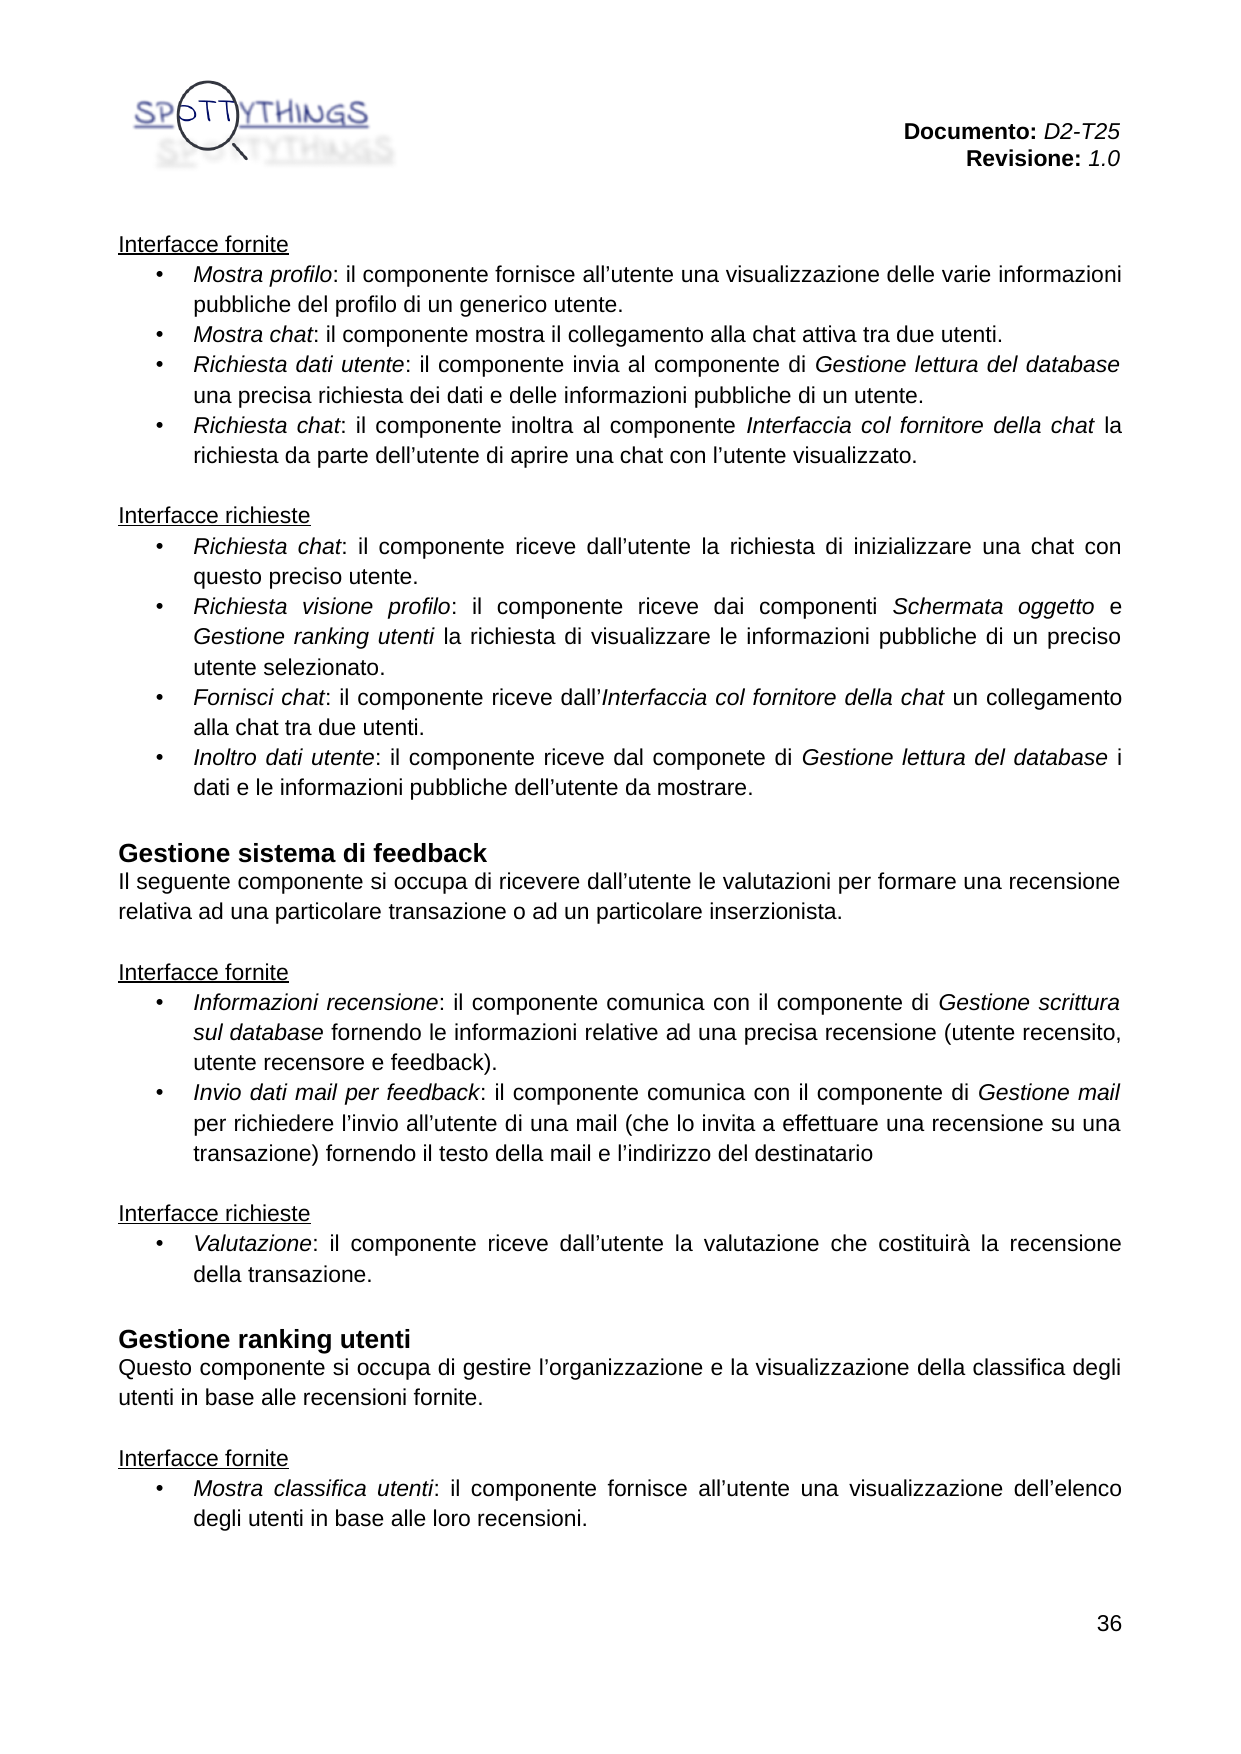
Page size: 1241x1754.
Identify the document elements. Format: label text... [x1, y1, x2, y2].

text Interfacce fornite [118, 958, 1122, 985]
list Informazioni recensione: il componente comunica con il componente di Gestione scrittura sul database fornendo le informazioni relative ad una precisa recensione (utente recensito, utente recensore e feedback). [156, 989, 1122, 1075]
list Mostra chat: il componente mostra il collegamento alla chat attiva tra due utenti. [156, 321, 1122, 347]
list Richiesta visione profilo: il componente riceve dai componenti Schermata oggetto e Gestione ranking utenti la richiesta di visualizzare le informazioni pubbliche di un preciso utente selezionato. [156, 593, 1122, 680]
subtitle Gestione ranking utenti [118, 1324, 1122, 1354]
text Interfacce richieste [118, 502, 1122, 529]
list Invio dati mail per feedback: il componente comunica con il componente di Gestione mail per richiedere l’invio all’utente di una mail (che lo invita a effettuare una recensione su una transazione) fornendo il testo della mail e l’indirizzo del destinatario [156, 1079, 1122, 1166]
text Interfacce fornite [118, 231, 1122, 257]
list Richiesta chat: il componente riceve dall’utente la richiesta di inizializzare una chat con questo preciso utente. [156, 533, 1122, 589]
picture [123, 73, 399, 187]
list Fornisci chat: il componente riceve dall’Interfaccia col fornitore della chat un collegamento alla chat tra due utenti. [156, 684, 1122, 740]
list Valutazione: il componente riceve dall’utente la valutazione che costituirà la recensione della transazione. [156, 1230, 1122, 1287]
text Interfacce richieste [118, 1200, 1122, 1226]
subtitle Gestione sistema di feedback [118, 838, 1122, 868]
list Mostra profilo: il componente fornisce all’utente una visualizzazione delle varie informazioni pubbliche del profilo di un generico utente. [156, 261, 1122, 317]
list Mostra classifica utenti: il componente fornisce all’utente una visualizzazione dell’elenco degli utenti in base alle loro recensioni. [156, 1475, 1122, 1531]
text Il seguente componente si occupa di ricevere dall’utente le valutazioni per formare una recensione relativa ad una particolare transazione o ad un particolare inserzionista. [118, 868, 1122, 924]
list Richiesta chat: il componente inoltra al componente Interfaccia col fornitore della chat la richiesta da parte dell’utente di aprire una chat con l’utente visualizzato. [156, 412, 1122, 468]
list Inoltro dati utente: il componente riceve dal componete di Gestione lettura del database i dati e le informazioni pubbliche dell’utente da mostrare. [156, 744, 1122, 801]
text Interfacce fornite [118, 1445, 1122, 1471]
list Richiesta dati utente: il componente invia al componente di Gestione lettura del database una precisa richiesta dei dati e delle informazioni pubbliche di un utente. [156, 351, 1122, 408]
text Questo componente si occupa di gestire l’organizzazione e la visualizzazione della classifica degli utenti in base alle recensioni fornite. [118, 1354, 1122, 1411]
